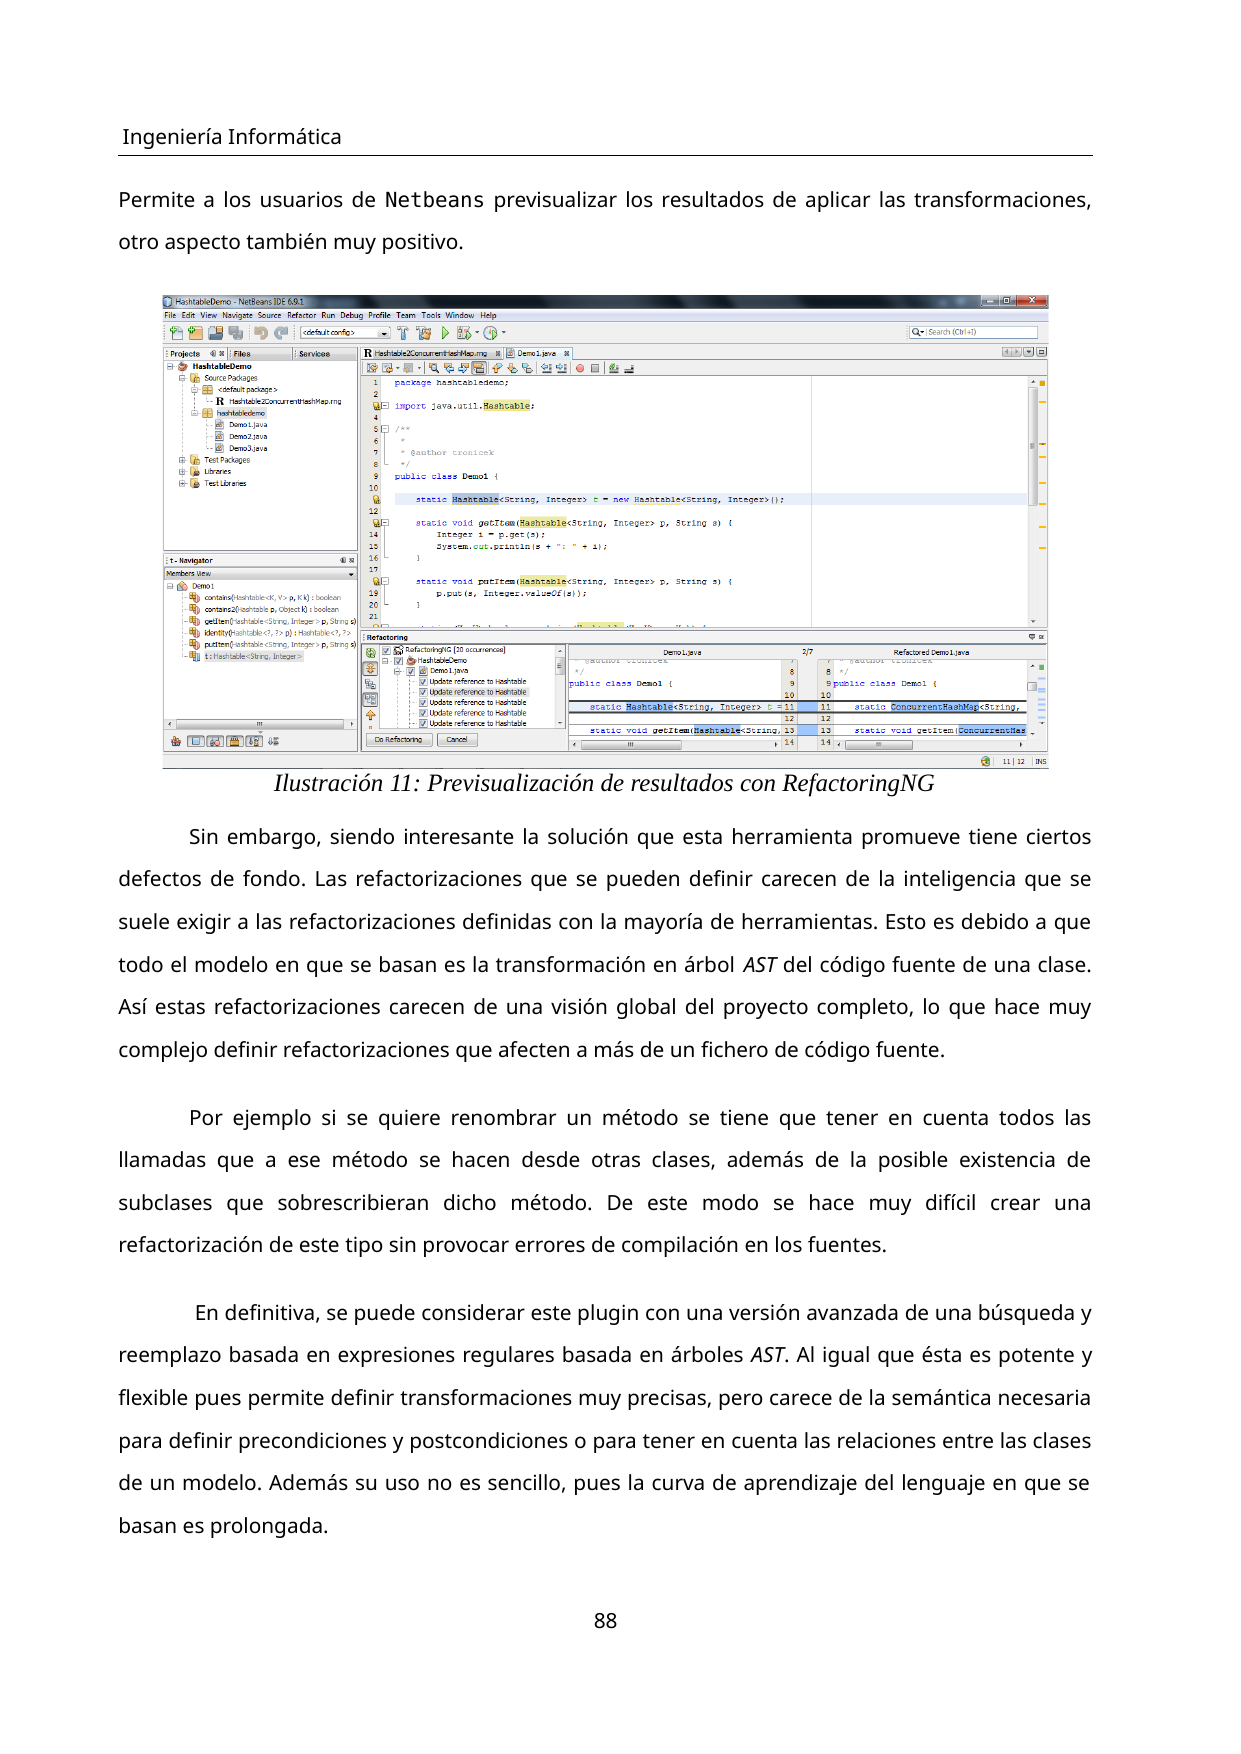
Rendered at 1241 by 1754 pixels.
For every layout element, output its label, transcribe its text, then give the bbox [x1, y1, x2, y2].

text Ilustración 11: Previsualización de resultados con RefactoringNG [162, 769, 1048, 797]
picture [162, 295, 1049, 769]
text Por ejemplo si se quiere renombrar un método se tiene que tener en cuenta todos las llamadas que a ese método se hacen desde otras clases, además de la posible existencia de subclases que sobrescribieran dicho método. De este modo se hace muy difícil crear una refactorización de este tipo sin provocar errores de compilación en los fuentes. [118, 1103, 1093, 1259]
text Permite a los usuarios de Netbeans previsualizar los resultados de aplicar las transformaciones, otro aspecto también muy positivo. [118, 185, 1093, 256]
text Sin embargo, siendo interesante la solución que esta herramienta promueve tiene ciertos defectos de fondo. Las refactorizaciones que se pueden definir carecen de la inteligencia que se suele exigir a las refactorizaciones definidas con la mayoría de herramientas. Esto es debido a que todo el modelo en que se basan es la transformación en árbol AST del código fuente de una clase. Así estas refactorizaciones carecen de una visión global del proyecto completo, lo que hace muy complejo definir refactorizaciones que afecten a más de un fichero de código fuente. [118, 822, 1093, 1063]
text En definitiva, se puede considerar este plugin con una versión avanzada de una búsqueda y reemplazo basada en expresiones regulares basada en árboles AST. Al igual que ésta es potente y flexible pues permite definir transformaciones muy precisas, pero carece de la semántica necesaria para definir precondiciones y postcondiciones o para tener en cuenta las relaciones entre las clases de un modelo. Además su uso no es sencillo, pues la curva de aprendizaje del lenguaje en que se basan es prolongada. [118, 1298, 1093, 1539]
